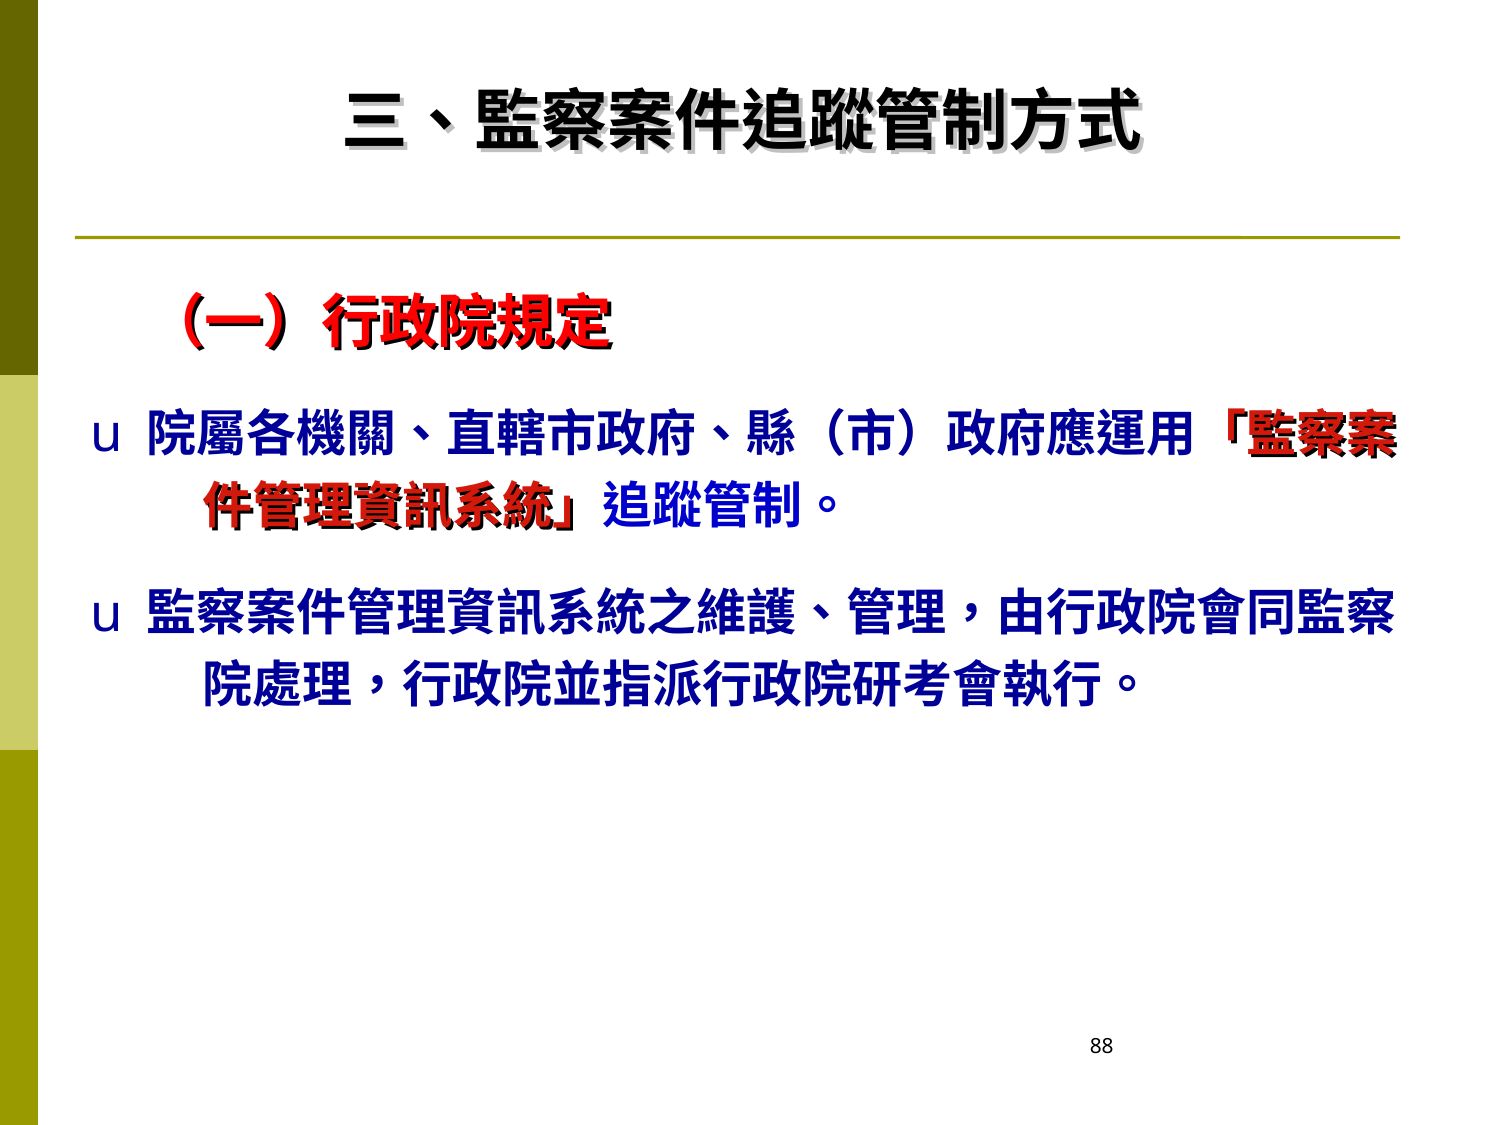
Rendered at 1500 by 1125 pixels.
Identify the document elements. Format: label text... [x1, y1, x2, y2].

text_box [1074, 1025, 1426, 1101]
list （一）行政院規定 院屬各機關、直轄市政府、縣（市）政府應運用「監察案件管理資訊系統」追蹤管制。 監察案件管理資訊系統之維護、管理，由行政院會同監察院處理，行政院並指派行政院研考會執行。 [75, 262, 1426, 1006]
title 三、監察案件追蹤管制方式 [76, 31, 1427, 171]
